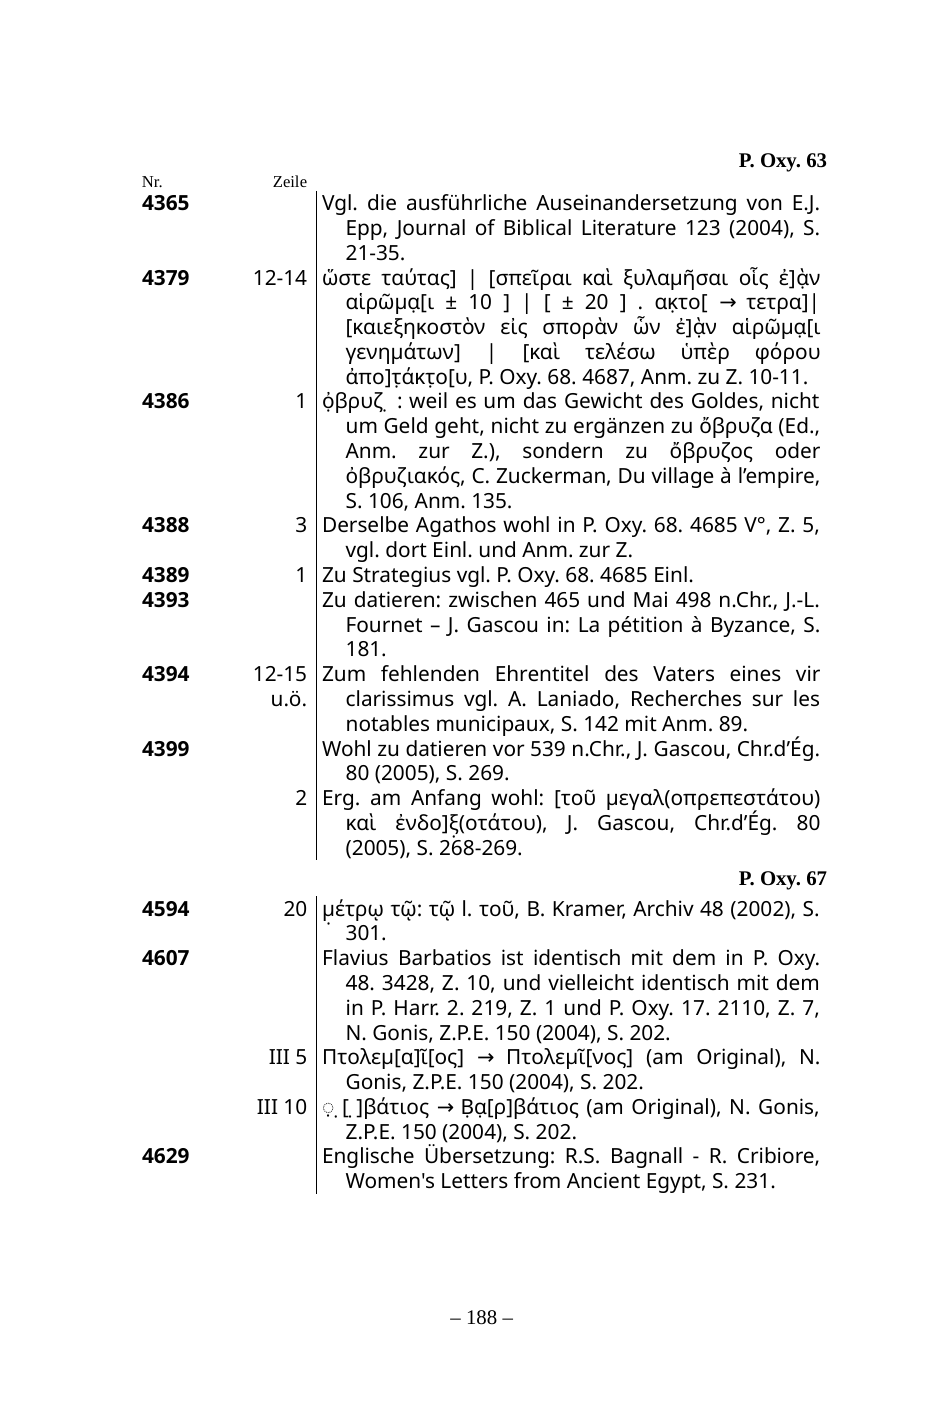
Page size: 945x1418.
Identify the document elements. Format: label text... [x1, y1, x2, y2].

table_cell 3 [224, 513, 316, 563]
table_cell 1 [224, 563, 316, 587]
table_cell 4365 [136, 191, 316, 265]
table_cell 4386 [136, 389, 224, 513]
table_cell Zu datieren: zwischen 465 und Mai 498 n.Chr., J.-L. Fournet – J. Gascou in: La pétition à Byzance, S. 181. [317, 588, 827, 662]
table_cell Vgl. die ausführliche Auseinandersetzung von E.J. Epp, Journal of Biblical Literature 123 (2004), S. 21-35. [317, 191, 827, 265]
table_cell [136, 1095, 224, 1144]
table_cell 4379 [136, 265, 224, 389]
table_cell Πτολεμ[α]ῖ[ος] → Πτολεμῖ[νος] (am Original), N. Gonis, Z.P.E. 150 (2004), S. 202. [317, 1045, 827, 1094]
table_cell 4629 [136, 1144, 316, 1194]
table_cell 4388 [136, 513, 224, 563]
table_cell ὥστε ταύτας] | [σπεῖραι καὶ ξυλαμῆσαι οἷς ἐ]ὰ̣ν αἱρῶμα̣[ι ± 10 ] | [ ± 20 ] . ακ̣το[ → τετρα]|[καιεξηκοστὸν εἰς σπορὰν ὧν ἐ]ὰ̣ν αἱρῶμα̣[ι γενημάτων] | [καὶ τελέσω ὑπὲρ φόρου ἀπο]τ̣άκτ̣ο[υ, P. Oxy. 68. 4687, Anm. zu Z. 10-11. [317, 265, 827, 389]
table_cell 12-14 [224, 265, 316, 389]
table_cell Erg. am Anfang wohl: [τοῦ μεγαλ(οπρεπεστάτου) καὶ ἐνδο]ξ̣(οτάτου), J. Gascou, Chr.d’Ég. 80 (2005), S. 268-269. [317, 786, 827, 860]
table_cell Wohl zu datieren vor 539 n.Chr., J. Gascou, Chr.d’Ég. 80 (2005), S. 269. [317, 736, 827, 786]
table_cell Zum fehlenden Ehrentitel des Vaters eines vir clarissimus vgl. A. Laniado, Recherches sur les notables municipaux, S. 142 mit Anm. 89. [317, 662, 827, 736]
table_cell III 5 [224, 1045, 316, 1094]
table_header μ̣έτρῳ τῷ: τῷ l. τοῦ, B. Kramer, Archiv 48 (2002), S. 301. [317, 896, 827, 946]
table_cell 12-15 u.ö. [224, 662, 316, 736]
table_cell 4393 [136, 588, 316, 662]
table_cell III 10 [224, 1095, 316, 1144]
table_cell 1 [224, 389, 316, 513]
table_cell Derselbe Agathos wohl in P. Oxy. 68. 4685 V°, Z. 5, vgl. dort Einl. und Anm. zur Z. [317, 513, 827, 563]
table_cell 4399 [136, 736, 316, 786]
table_cell [136, 786, 224, 860]
table_cell 4607 [136, 946, 316, 1045]
table_cell [136, 1045, 224, 1094]
table_cell Flavius Barbatios ist identisch mit dem in P. Oxy. 48. 3428, Z. 10, und vielleicht identisch mit dem in P. Harr. 2. 219, Z. 1 und P. Oxy. 17. 2110, Z. 7, N. Gonis, Z.P.E. 150 (2004), S. 202. [317, 946, 827, 1045]
table_cell 4389 [136, 563, 224, 587]
table_cell Zu Strategius vgl. P. Oxy. 68. 4685 Einl. [317, 563, 827, 587]
table_header 4594 [136, 896, 224, 946]
table_cell ὀ̣βρυζ ̣ : weil es um das Gewicht des Goldes, nicht um Geld geht, nicht zu ergänzen zu ὄβρυζα (Ed., Anm. zur Z.), sondern zu ὄβρυζος oder ὀβρυζιακός, C. Zuckerman, Du village à l’empire, S. 106, Anm. 135. [317, 389, 827, 513]
table_cell 2 [224, 786, 316, 860]
table_header 20 [224, 896, 316, 946]
table_cell ̣ ̣[ ̣]βάτιος → Β̣α̣[ρ]βάτιος (am Original), N. Gonis, Z.P.E. 150 (2004), S. 202. [317, 1095, 827, 1144]
table_cell 4394 [136, 662, 224, 736]
table_cell Englische Übersetzung: R.S. Bagnall - R. Cribiore, Women's Letters from Ancient Egypt, S. 231. [317, 1144, 827, 1194]
subtitle P. Oxy. 67 [136, 866, 827, 890]
